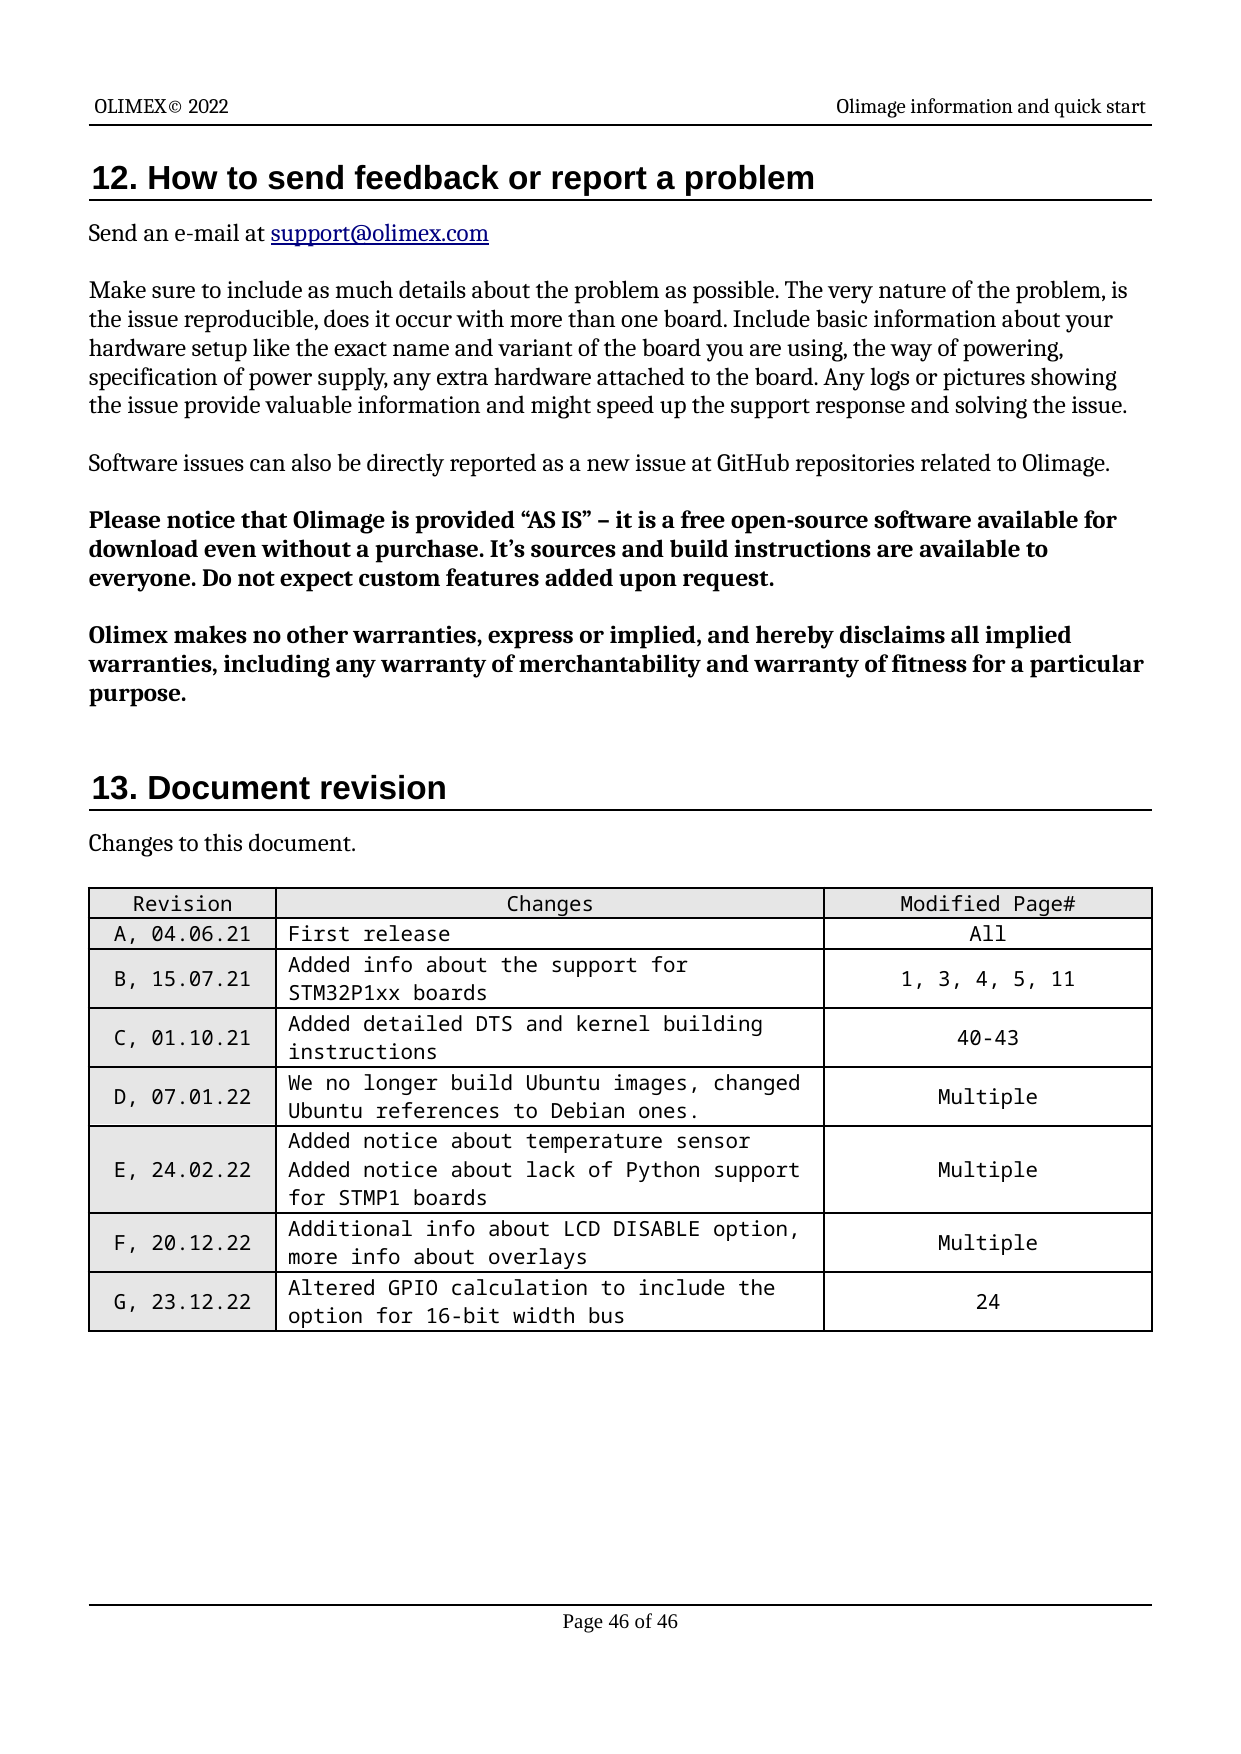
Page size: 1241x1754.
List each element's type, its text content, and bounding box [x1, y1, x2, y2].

table_cell Altered GPIO calculation to include the option for 16-bit width bus [277, 1273, 823, 1330]
table_cell Added info about the support for STM32P1xx boards [277, 950, 823, 1007]
table_cell Added notice about temperature sensor Added notice about lack of Python support for STMP1 boards [277, 1127, 823, 1212]
text Software issues can also be directly reported as a new issue at GitHub repositories related to Olimage. [88, 449, 1152, 478]
subtitle 13. Document revision [88, 765, 1152, 811]
text Make sure to include as much details about the problem as possible. The very nature of the problem, is the issue reproducible, does it occur with more than one board. Include basic information about your hardware setup like the exact name and variant of the board you are using, the way of powering, specification of power supply, any extra hardware attached to the board. Any logs or pictures showing the issue provide valuable information and might speed up the support response and solving the issue. [88, 276, 1152, 420]
table_header Modified Page# [825, 889, 1151, 917]
table_cell Multiple [825, 1214, 1151, 1271]
table_cell Additional info about LCD DISABLE option, more info about overlays [277, 1214, 823, 1271]
table_cell First release [277, 919, 823, 948]
table_cell D, 07.01.22 [90, 1068, 275, 1124]
table_cell Added detailed DTS and kernel building instructions [277, 1009, 823, 1066]
table_cell B, 15.07.21 [90, 950, 275, 1007]
table_cell C, 01.10.21 [90, 1009, 275, 1066]
table_cell A, 04.06.21 [90, 919, 275, 948]
table_header Revision [90, 889, 275, 917]
subtitle 12. How to send feedback or report a problem [88, 155, 1152, 201]
table_cell All [825, 919, 1151, 948]
table_cell 24 [825, 1273, 1151, 1330]
table_cell 40-43 [825, 1009, 1151, 1066]
table_cell E, 24.02.22 [90, 1127, 275, 1212]
text Send an e-mail at support@olimex.com [88, 219, 1152, 248]
text Changes to this document. [88, 829, 1152, 858]
table_header Changes [277, 889, 823, 917]
table_cell G, 23.12.22 [90, 1273, 275, 1330]
table_cell Multiple [825, 1127, 1151, 1212]
text Please notice that Olimage is provided “AS IS” – it is a free open-source software available for download even without a purchase. It’s sources and build instructions are available to everyone. Do not expect custom features added upon request. [88, 506, 1152, 593]
table_cell F, 20.12.22 [90, 1214, 275, 1271]
text Olimex makes no other warranties, express or implied, and hereby disclaims all implied warranties, including any warranty of merchantability and warranty of fitness for a particular purpose. [88, 621, 1152, 708]
table_cell We no longer build Ubuntu images, changed Ubuntu references to Debian ones. [277, 1068, 823, 1124]
table_cell 1, 3, 4, 5, 11 [825, 950, 1151, 1007]
table_cell Multiple [825, 1068, 1151, 1124]
